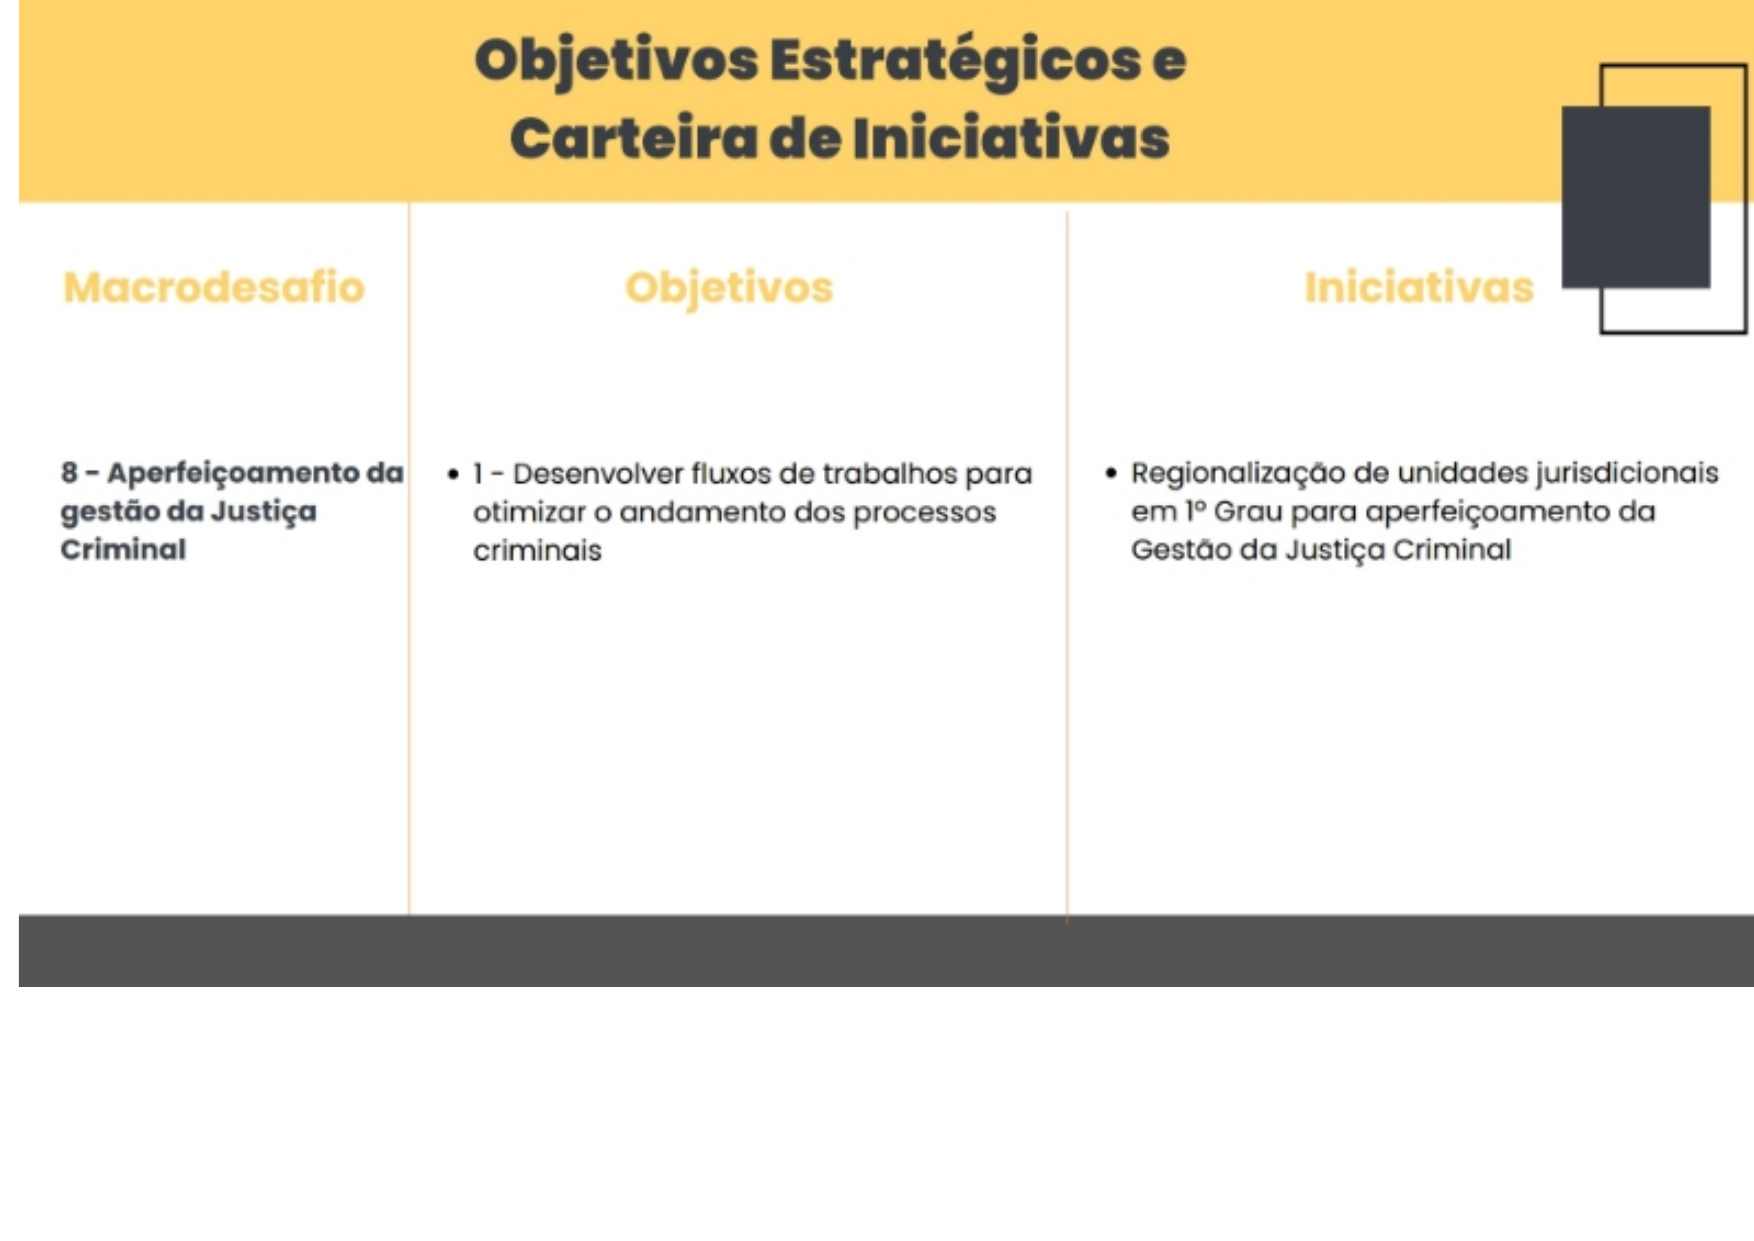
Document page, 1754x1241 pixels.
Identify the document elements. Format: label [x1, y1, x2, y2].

picture [18, 0, 1754, 987]
